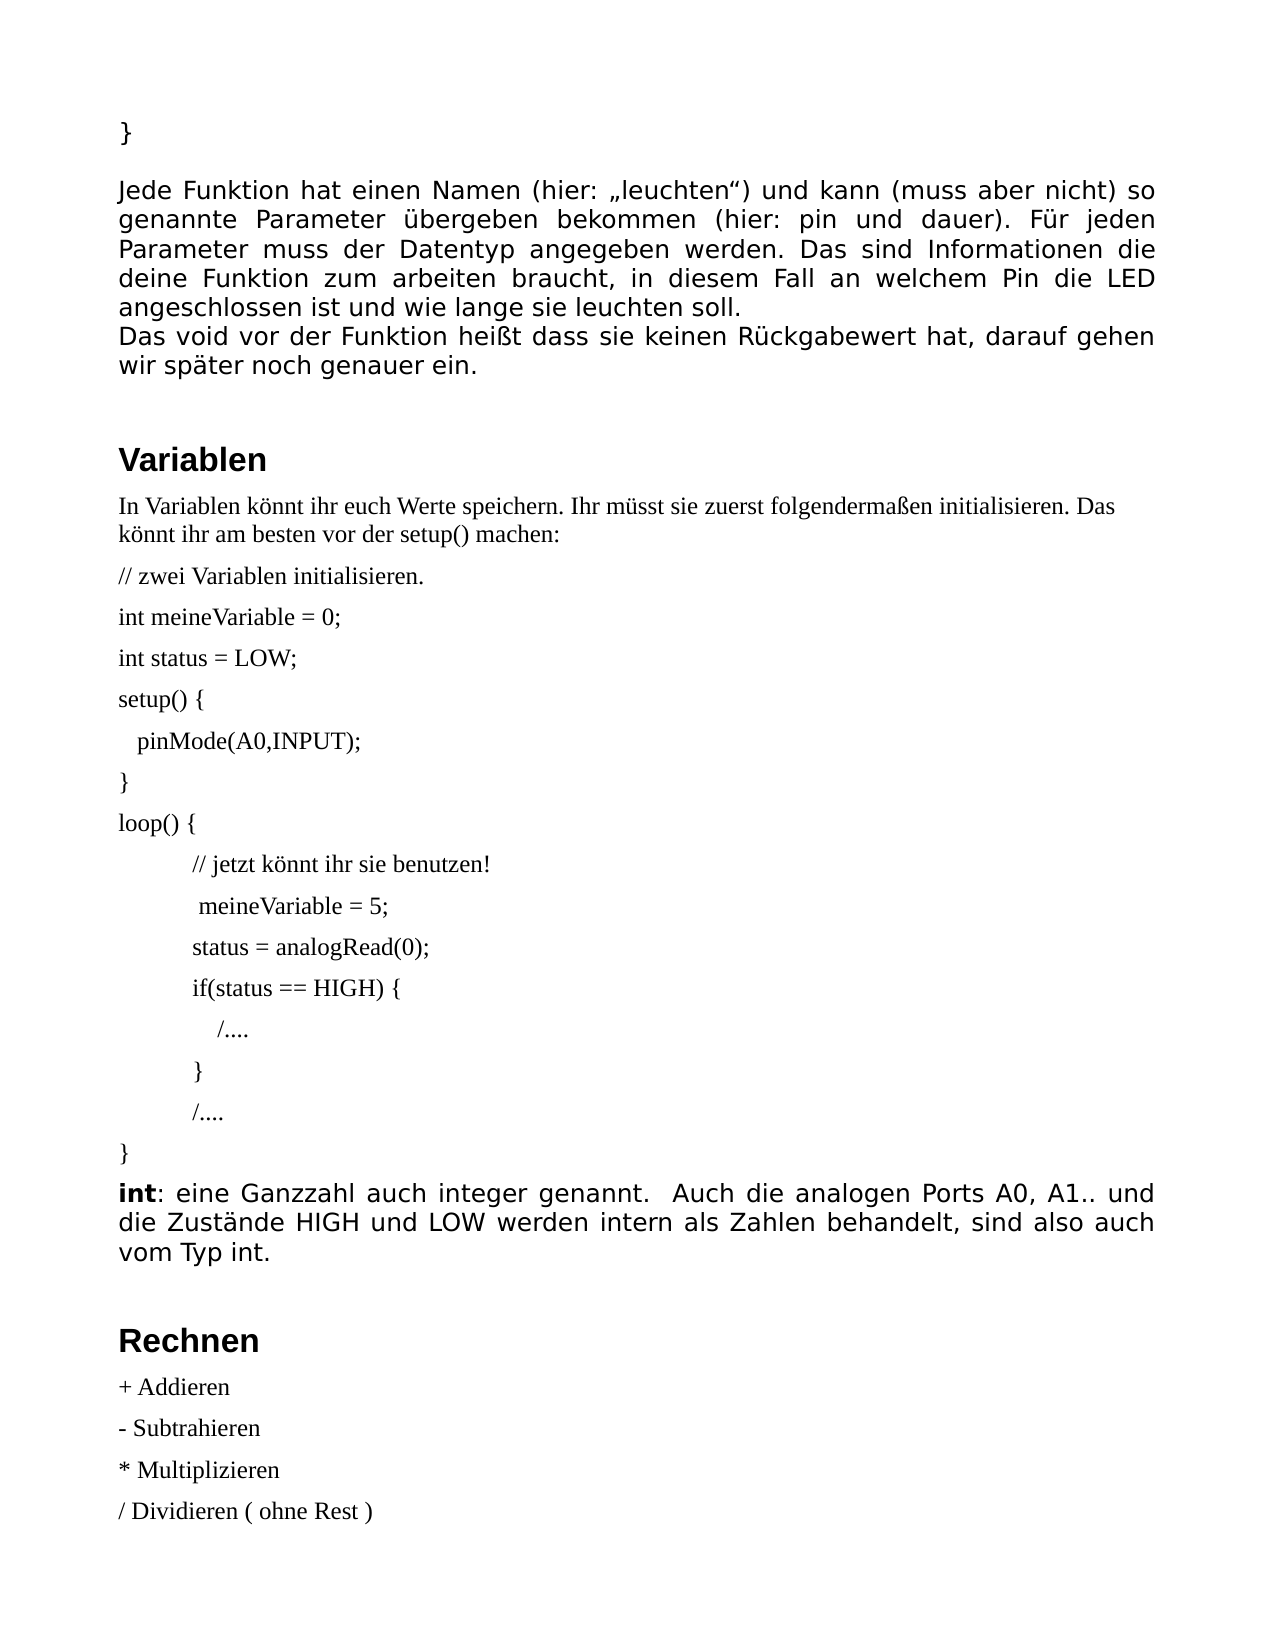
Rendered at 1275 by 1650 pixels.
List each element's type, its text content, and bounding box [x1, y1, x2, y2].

text * Multiplizieren [118, 1455, 1157, 1483]
text Das void vor der Funktion heißt dass sie keinen Rückgabewert hat, darauf gehen wir später noch genauer ein. [118, 322, 1157, 381]
text } [118, 767, 1157, 796]
text } [118, 1056, 1157, 1084]
text Jede Funktion hat einen Namen (hier: „leuchten“) und kann (muss aber nicht) so genannte Parameter übergeben bekommen (hier: pin und dauer). Für jeden Parameter muss der Datentyp angegeben werden. Das sind Informationen die deine Funktion zum arbeiten braucht, in diesem Fall an welchem Pin die LED angeschlossen ist und wie lange sie leuchten soll. [118, 176, 1157, 322]
text } [118, 1138, 1157, 1167]
text // zwei Variablen initialisieren. [118, 561, 1157, 589]
text loop() { [118, 808, 1157, 837]
text + Addieren [118, 1372, 1157, 1401]
subtitle Variablen [118, 439, 1157, 478]
text if(status == HIGH) { [118, 973, 1157, 1002]
text /.... [118, 1014, 1157, 1043]
text int meineVariable = 0; [118, 602, 1157, 631]
text // jetzt könnt ihr sie benutzen! [118, 849, 1157, 878]
text meineVariable = 5; [118, 891, 1157, 919]
text - Subtrahieren [118, 1413, 1157, 1442]
text pinMode(A0,INPUT); [118, 726, 1157, 754]
text int: eine Ganzzahl auch integer genannt. Auch die analogen Ports A0, A1.. und die Zustände HIGH und LOW werden intern als Zahlen behandelt, sind also auch vom Typ int. [118, 1179, 1157, 1267]
text } [118, 118, 1157, 147]
text In Variablen könnt ihr euch Werte speichern. Ihr müsst sie zuerst folgendermaßen initialisieren. Das könnt ihr am besten vor der setup() machen: [118, 491, 1157, 548]
text setup() { [118, 684, 1157, 713]
text /.... [118, 1097, 1157, 1126]
subtitle Rechnen [118, 1321, 1157, 1360]
text status = analogRead(0); [118, 932, 1157, 961]
text / Dividieren ( ohne Rest ) [118, 1496, 1157, 1525]
text int status = LOW; [118, 643, 1157, 672]
